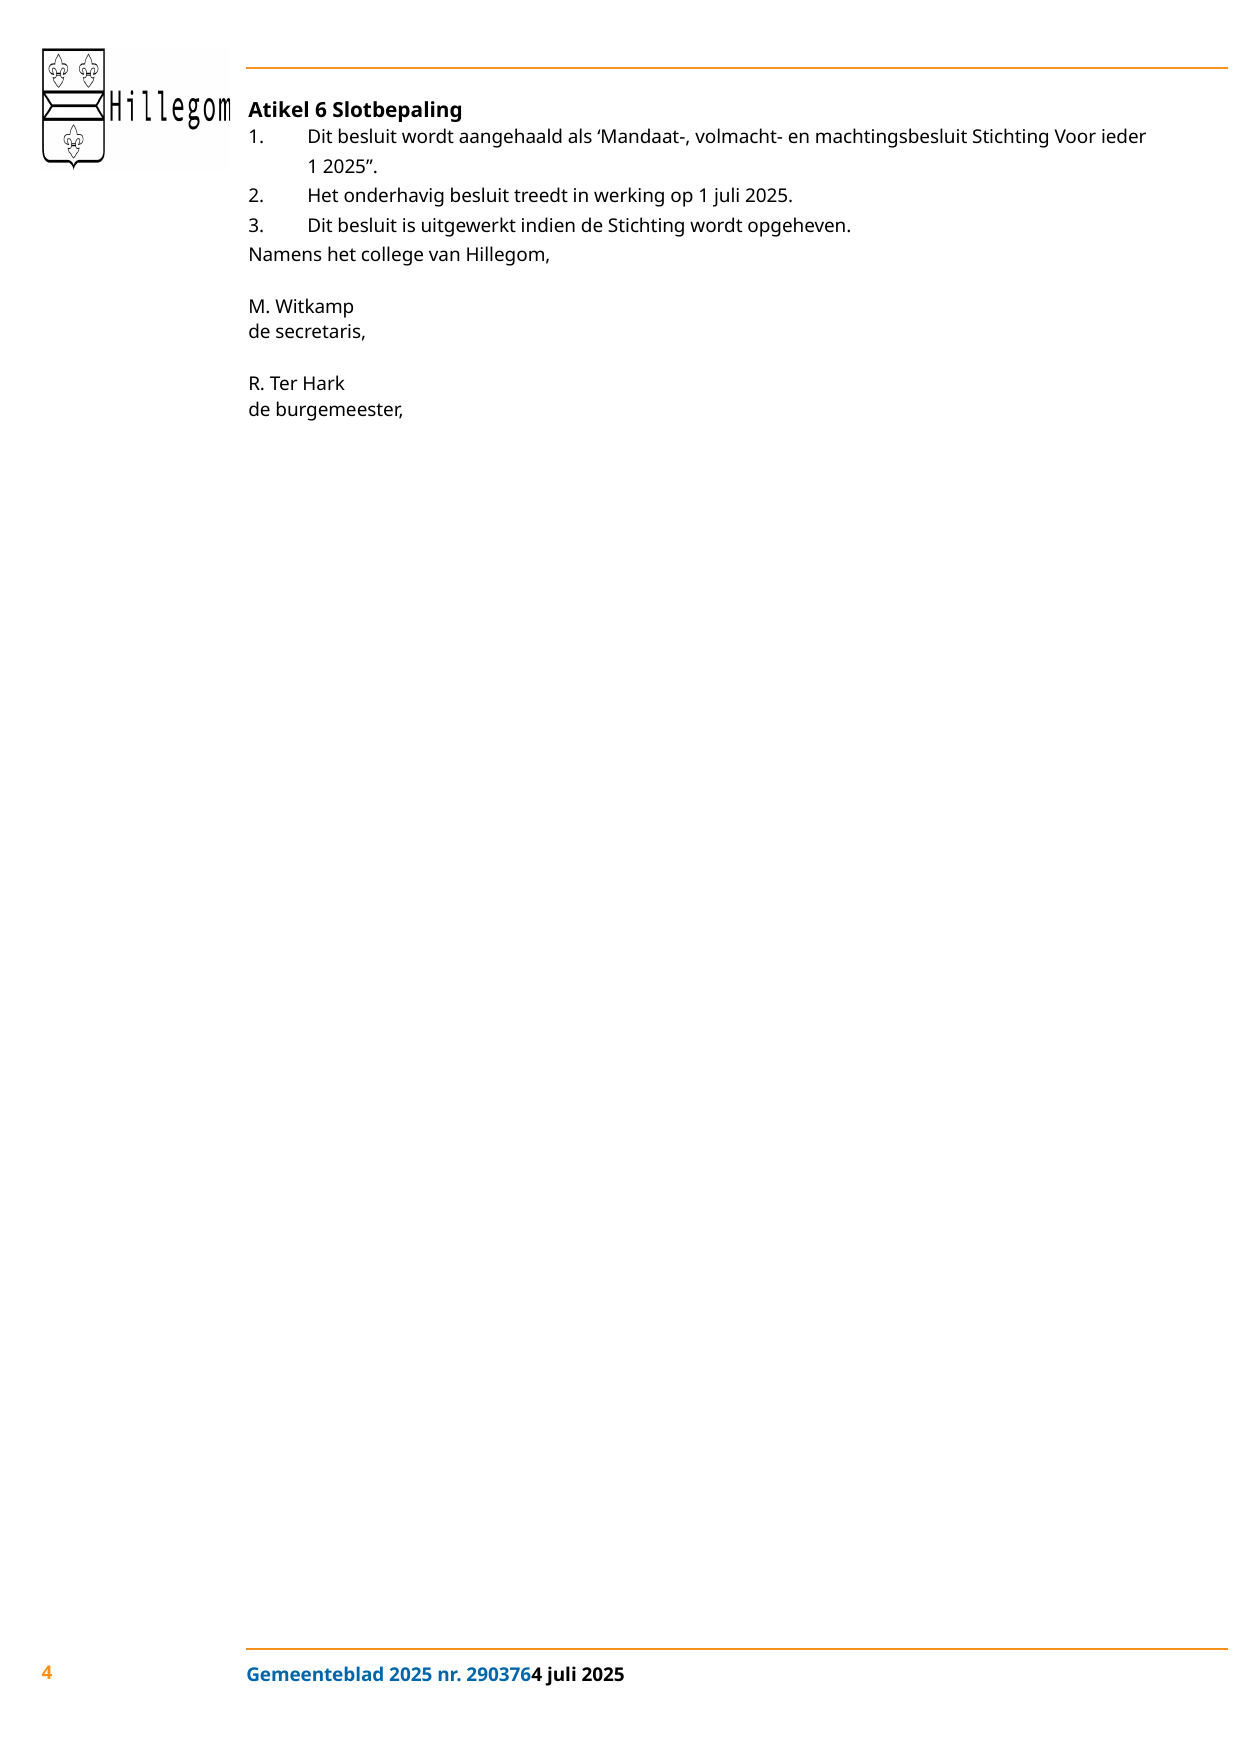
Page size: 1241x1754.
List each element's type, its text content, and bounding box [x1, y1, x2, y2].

text R. Ter Hark [248, 370, 1152, 396]
list Het onderhavig besluit treedt in werking op 1 juli 2025. [248, 182, 1152, 208]
text Namens het college van Hillegom, [248, 242, 1152, 267]
text Atikel 6 Slotbepaling [248, 95, 1152, 123]
picture [41, 47, 231, 172]
text de burgemeester, [248, 396, 1152, 422]
text de secretaris, [248, 319, 1152, 344]
text M. Witkamp [248, 293, 1152, 319]
list Dit besluit wordt aangehaald als ‘Mandaat-, volmacht- en machtingsbesluit Stichting Voor ieder 1 2025”. [248, 123, 1152, 178]
list Dit besluit is uitgewerkt indien de Stichting wordt opgeheven. [248, 212, 1152, 238]
